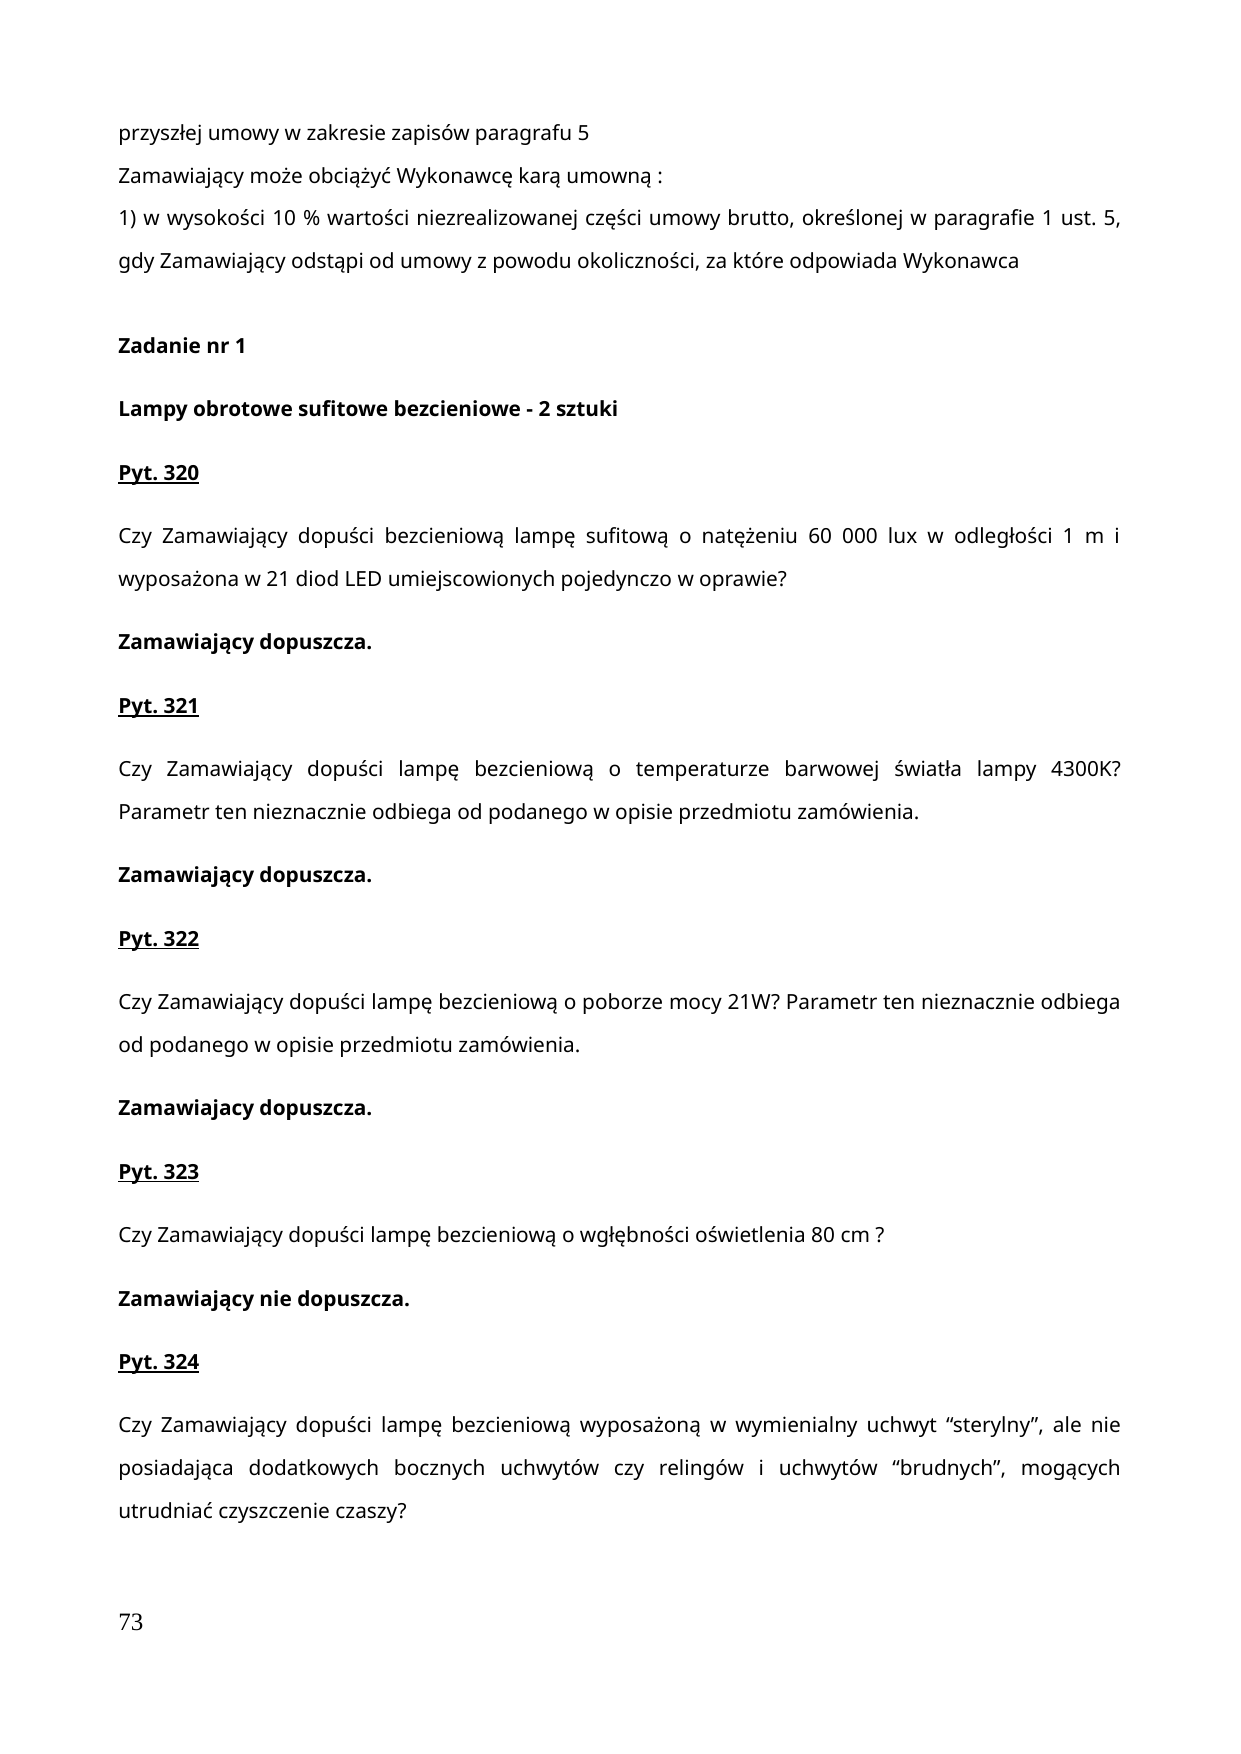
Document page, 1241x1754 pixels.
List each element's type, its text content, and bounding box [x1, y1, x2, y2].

text Czy Zamawiający dopuści lampę bezcieniową o poborze mocy 21W? Parametr ten nieznacznie odbiega od podanego w opisie przedmiotu zamówienia. [118, 987, 1122, 1058]
text Zamawiający dopuszcza. [118, 860, 1122, 889]
text Lampy obrotowe sufitowe bezcieniowe - 2 sztuki [118, 394, 1122, 423]
text Zamawiający może obciążyć Wykonawcę karą umowną : [118, 161, 1122, 189]
text Pyt. 322 [118, 924, 1122, 952]
text Zamawiajacy dopuszcza. [118, 1093, 1122, 1122]
text Czy Zamawiający dopuści lampę bezcieniową o temperaturze barwowej światła lampy 4300K? Parametr ten nieznacznie odbiega od podanego w opisie przedmiotu zamówienia. [118, 754, 1122, 825]
text 1) w wysokości 10 % wartości niezrealizowanej części umowy brutto, określonej w paragrafie 1 ust. 5, gdy Zamawiający odstąpi od umowy z powodu okoliczności, za które odpowiada Wykonawca [118, 203, 1122, 274]
text Zadanie nr 1 [118, 331, 1122, 359]
text Czy Zamawiający dopuści lampę bezcieniową o wgłębności oświetlenia 80 cm ? [118, 1220, 1122, 1249]
text Pyt. 320 [118, 458, 1122, 486]
text Pyt. 324 [118, 1347, 1122, 1376]
text Czy Zamawiający dopuści bezcieniową lampę sufitową o natężeniu 60 000 lux w odległości 1 m i wyposażona w 21 diod LED umiejscowionych pojedynczo w oprawie? [118, 521, 1122, 592]
text Pyt. 323 [118, 1157, 1122, 1185]
text Pyt. 321 [118, 691, 1122, 719]
text Zamawiający nie dopuszcza. [118, 1284, 1122, 1312]
text przyszłej umowy w zakresie zapisów paragrafu 5 [118, 118, 1122, 147]
text Czy Zamawiający dopuści lampę bezcieniową wyposażoną w wymienialny uchwyt “sterylny”, ale nie posiadająca dodatkowych bocznych uchwytów czy relingów i uchwytów “brudnych”, mogących utrudniać czyszczenie czaszy? [118, 1411, 1122, 1524]
text Zamawiający dopuszcza. [118, 627, 1122, 656]
